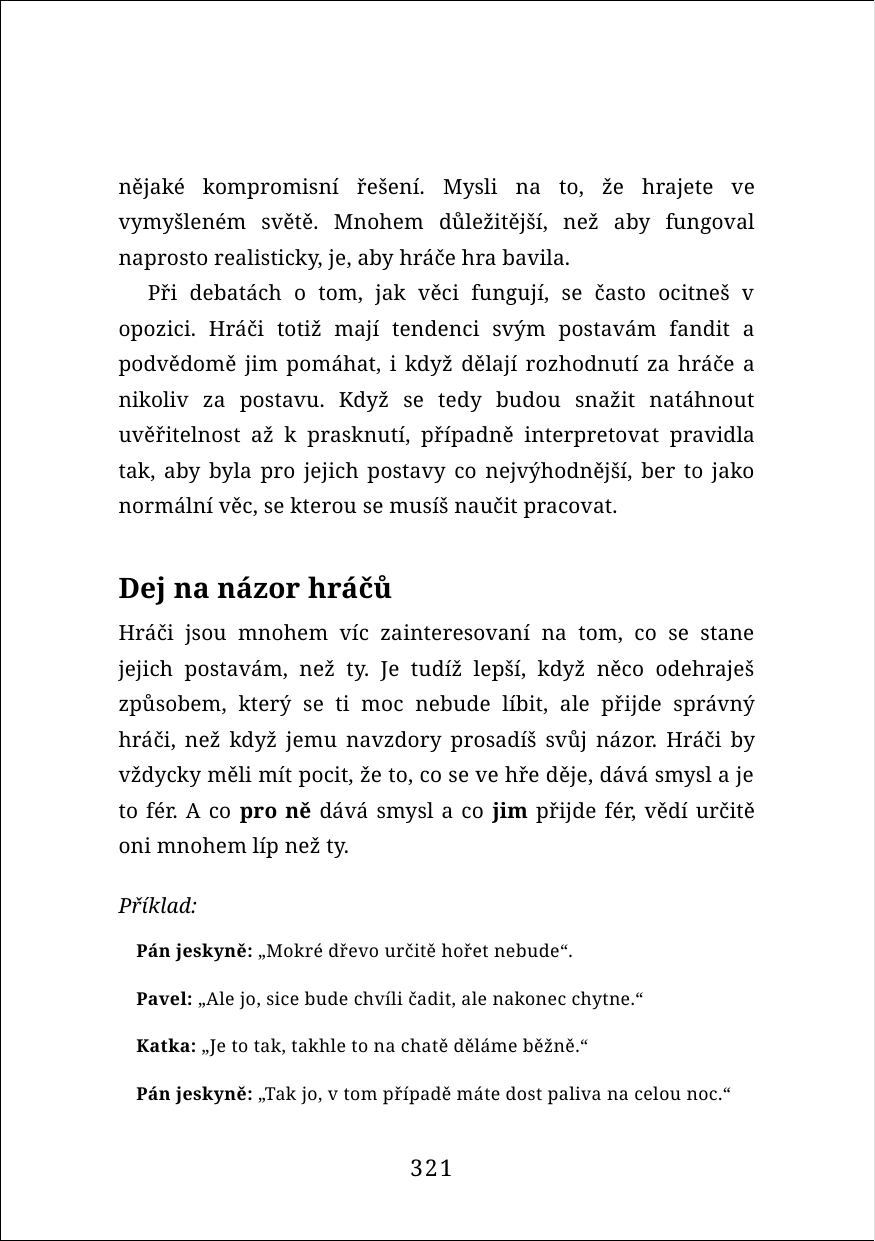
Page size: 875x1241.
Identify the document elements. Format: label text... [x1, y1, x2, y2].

text Pán jeskyně: „Mokré dřevo určitě hořet nebude“. [136, 938, 756, 962]
text nějaké kompromisní řešení. Mysli na to, že hrajete ve vymyšleném světě. Mnohem důležitější, než aby fungoval naprosto realisticky, je, aby hráče hra bavila. Při debatách o tom, jak věci fungují, se často ocitneš v opozici. Hráči totiž mají tendenci svým postavám fandit a podvědomě jim pomáhat, i když dělají rozhodnutí za hráče a nikoliv za postavu. Když se tedy budou snažit natáhnout uvěřitelnost až k prasknutí, případně interpretovat pravidla tak, aby byla pro jejich postavy co nejvýhodnější, ber to jako normální věc, se kterou se musíš naučit pracovat. [118, 172, 756, 520]
subtitle Dej na názor hráčů [118, 568, 756, 607]
text Pán jeskyně: „Tak jo, v tom případě máte dost paliva na celou noc.“ [136, 1082, 756, 1106]
text Hráči jsou mnohem víc zainteresovaní na tom, co se stane jejich postavám, než ty. Je tudíž lepší, když něco odehraješ způsobem, který se ti moc nebude líbit, ale přijde správný hráči, než když jemu navzdory prosadíš svůj názor. Hráči by vždycky měli mít pocit, že to, co se ve hře děje, dává smysl a je to fér. A co pro ně dává smysl a co jim přijde fér, vědí určitě oni mnohem líp než ty. [118, 618, 756, 860]
text Katka: „Je to tak, takhle to na chatě děláme běžně.“ [136, 1034, 756, 1058]
text Pavel: „Ale jo, sice bude chvíli čadit, ale nakonec chytne.“ [136, 986, 756, 1010]
text Příklad: [118, 891, 756, 919]
